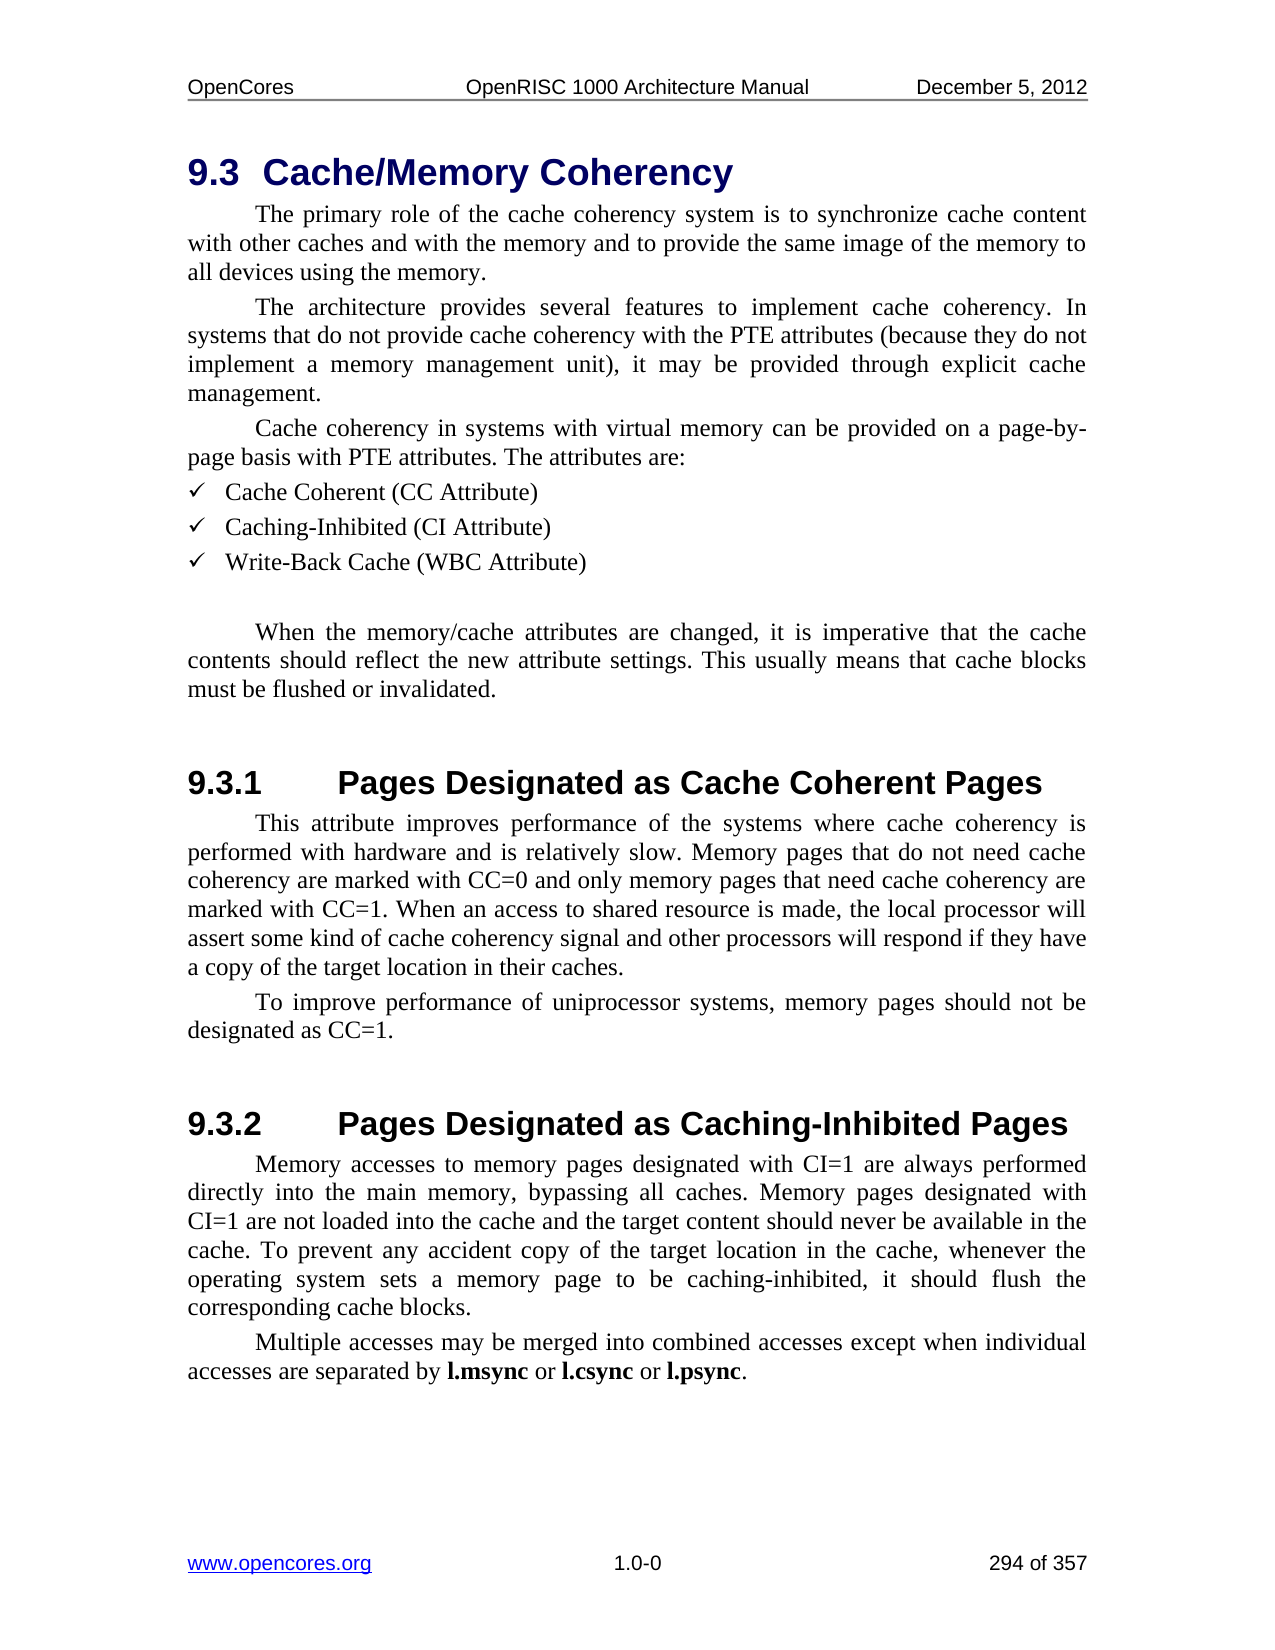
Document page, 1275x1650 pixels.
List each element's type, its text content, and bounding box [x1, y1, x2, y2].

list Write-Back Cache (WBC Attribute) [187, 547, 1087, 576]
text Multiple accesses may be merged into combined accesses except when individual accesses are separated by l.msync or l.csync or l.psync. [187, 1327, 1087, 1385]
text This attribute improves performance of the systems where cache coherency is performed with hardware and is relatively slow. Memory pages that do not need cache coherency are marked with CC=0 and only memory pages that need cache coherency are marked with CC=1. When an access to shared resource is made, the local processor will assert some kind of cache coherency signal and other processors will respond if they have a copy of the target location in their caches. [187, 808, 1087, 980]
text To improve performance of uniprocessor systems, memory pages should not be designated as CC=1. [187, 987, 1087, 1044]
text When the memory/cache attributes are changed, it is imperative that the cache contents should reflect the new attribute settings. This usually means that cache blocks must be flushed or invalidated. [187, 617, 1087, 703]
list Caching-Inhibited (CI Attribute) [187, 512, 1087, 541]
subtitle Cache/Memory Coherency [187, 150, 1087, 193]
text The architecture provides several features to implement cache coherency. In systems that do not provide cache coherency with the PTE attributes (because they do not implement a memory management unit), it may be provided through explicit cache management. [187, 292, 1087, 407]
text Cache coherency in systems with virtual memory can be provided on a page-by-page basis with PTE attributes. The attributes are: [187, 413, 1087, 471]
subtitle Pages Designated as Cache Coherent Pages [187, 763, 1087, 802]
subtitle Pages Designated as Caching-Inhibited Pages [187, 1104, 1087, 1142]
list Cache Coherent (CC Attribute) [187, 477, 1087, 506]
text The primary role of the cache coherency system is to synchronize cache content with other caches and with the memory and to provide the same image of the memory to all devices using the memory. [187, 199, 1087, 286]
text Memory accesses to memory pages designated with CI=1 are always performed directly into the main memory, bypassing all caches. Memory pages designated with CI=1 are not loaded into the cache and the target content should never be available in the cache. To prevent any accident copy of the target location in the cache, whenever the operating system sets a memory page to be caching-inhibited, it should flush the corresponding cache blocks. [187, 1149, 1087, 1321]
